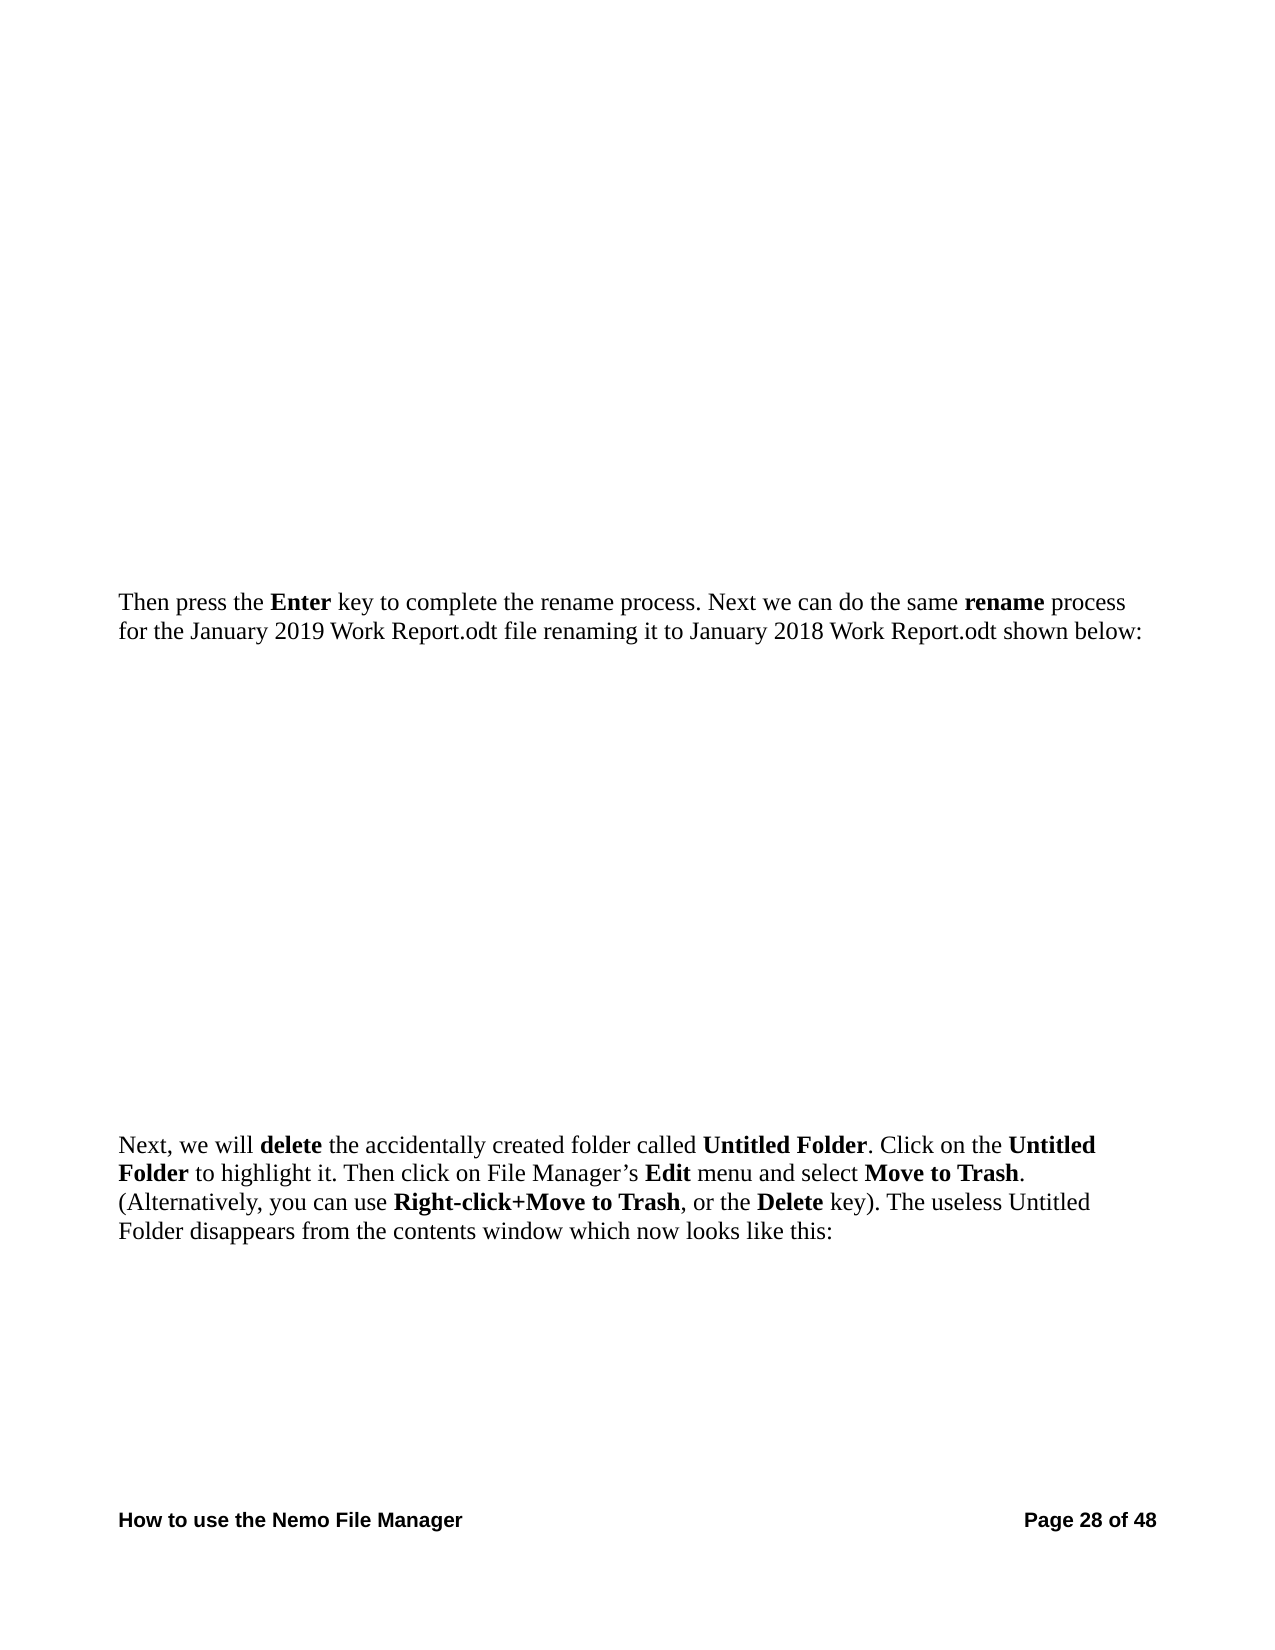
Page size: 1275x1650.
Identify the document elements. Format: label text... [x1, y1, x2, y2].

text Next, we will delete the accidentally created folder called Untitled Folder. Click on the Untitled Folder to highlight it. Then click on File Manager’s Edit menu and select Move to Trash. (Alternatively, you can use Right-click+Move to Trash, or the Delete key). The useless Untitled Folder disappears from the contents window which now looks like this: [118, 1130, 1157, 1245]
text Then press the Enter key to complete the rename process. Next we can do the same rename process for the January 2019 Work Report.odt file renaming it to January 2018 Work Report.odt shown below: [118, 587, 1157, 645]
